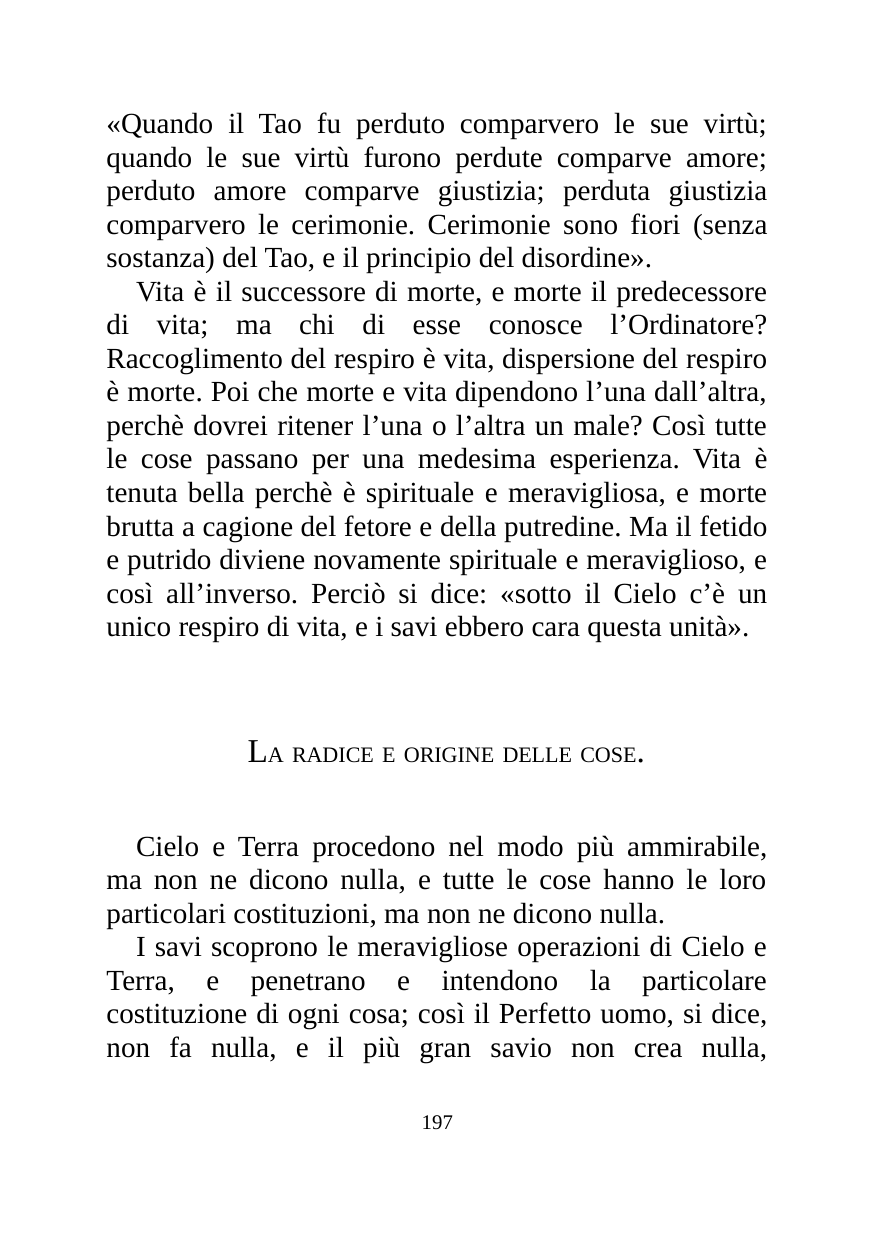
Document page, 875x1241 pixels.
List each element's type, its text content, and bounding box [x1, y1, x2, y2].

text I savi scoprono le meravigliose operazioni di Cielo e Terra, e penetrano e intendono la particolare costituzione di ogni cosa; così il Perfetto uomo, si dice, non fa nulla, e il più gran savio non crea nulla, [106, 929, 768, 1064]
text Cielo e Terra procedono nel modo più ammirabile, ma non ne dicono nulla, e tutte le cose hanno le loro particolari costituzioni, ma non ne dicono nulla. [106, 829, 768, 929]
text «Quando il Tao fu perduto comparvero le sue virtù; quando le sue virtù furono perdute comparve amore; perduto amore comparve giustizia; perduta giustizia comparvero le cerimonie. Cerimonie sono fiori (senza sostanza) del Tao, e il principio del disordine». [106, 106, 768, 274]
text Vita è il successore di morte, e morte il predecessore di vita; ma chi di esse conosce l’Ordinatore? Raccoglimento del respiro è vita, dispersione del respiro è morte. Poi che morte e vita dipendono l’una dall’altra, perchè dovrei ritener l’una o l’altra un male? Così tutte le cose passano per una medesima esperienza. Vita è tenuta bella perchè è spirituale e meravigliosa, e morte brutta a cagione del fetore e della putredine. Ma il fetido e putrido diviene novamente spirituale e meraviglioso, e così all’inverso. Perciò si dice: «sotto il Cielo c’è un unico respiro di vita, e i savi ebbero cara questa unità». [106, 274, 768, 643]
subtitle La radice e origine delle cose. [124, 731, 768, 770]
